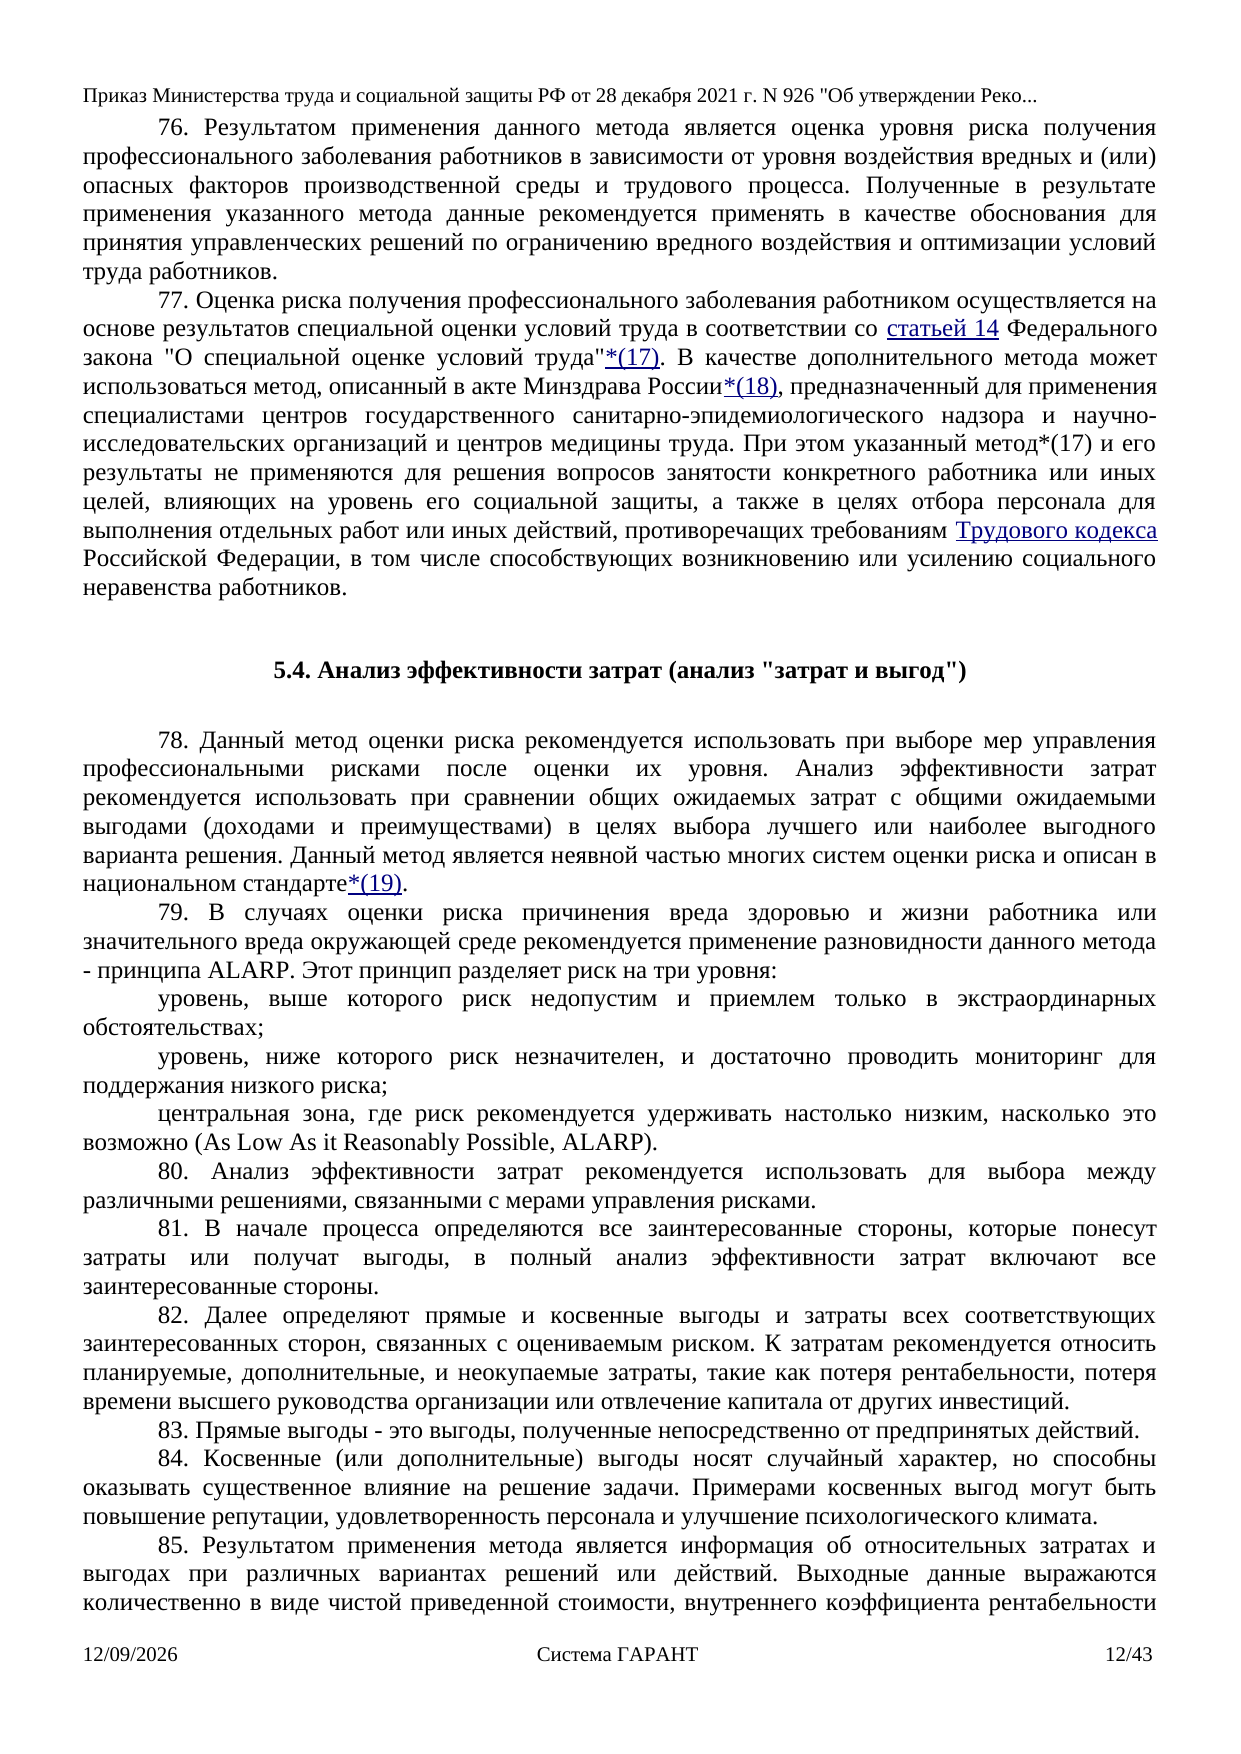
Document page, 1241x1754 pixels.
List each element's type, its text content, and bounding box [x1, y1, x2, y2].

text уровень, ниже которого риск незначителен, и достаточно проводить мониторинг для поддержания низкого риска; [83, 1041, 1157, 1098]
text 83. Прямые выгоды - это выгоды, полученные непосредственно от предпринятых действий. [83, 1415, 1157, 1443]
text 79. В случаях оценки риска причинения вреда здоровью и жизни работника или значительного вреда окружающей среде рекомендуется применение разновидности данного метода - принципа ALARP. Этот принцип разделяет риск на три уровня: [83, 897, 1157, 983]
text уровень, выше которого риск недопустим и приемлем только в экстраординарных обстоятельствах; [83, 983, 1157, 1041]
text 76. Результатом применения данного метода является оценка уровня риска получения профессионального заболевания работников в зависимости от уровня воздействия вредных и (или) опасных факторов производственной среды и трудового процесса. Полученные в результате применения указанного метода данные рекомендуется применять в качестве обоснования для принятия управленческих решений по ограничению вредного воздействия и оптимизации условий труда работников. [83, 112, 1157, 285]
text 77. Оценка риска получения профессионального заболевания работником осуществляется на основе результатов специальной оценки условий труда в соответствии со статьей 14 Федерального закона "О специальной оценке условий труда"*(17). В качестве дополнительного метода может использоваться метод, описанный в акте Минздрава России*(18), предназначенный для применения специалистами центров государственного санитарно-эпидемиологического надзора и научно-исследовательских организаций и центров медицины труда. При этом указанный метод*(17) и его результаты не применяются для решения вопросов занятости конкретного работника или иных целей, влияющих на уровень его социальной защиты, а также в целях отбора персонала для выполнения отдельных работ или иных действий, противоречащих требованиям Трудового кодекса Российской Федерации, в том числе способствующих возникновению или усилению социального неравенства работников. [83, 285, 1157, 601]
text 80. Анализ эффективности затрат рекомендуется использовать для выбора между различными решениями, связанными с мерами управления рисками. [83, 1156, 1157, 1213]
text 85. Результатом применения метода является информация об относительных затратах и выгодах при различных вариантах решений или действий. Выходные данные выражаются количественно в виде чистой приведенной стоимости, внутреннего коэффициента рентабельности [83, 1530, 1157, 1616]
text центральная зона, где риск рекомендуется удерживать настолько низким, насколько это возможно (As Low As it Reasonably Possible, ALARP). [83, 1098, 1157, 1156]
text 84. Косвенные (или дополнительные) выгоды носят случайный характер, но способны оказывать существенное влияние на решение задачи. Примерами косвенных выгод могут быть повышение репутации, удовлетворенность персонала и улучшение психологического климата. [83, 1443, 1157, 1530]
text 81. В начале процесса определяются все заинтересованные стороны, которые понесут затраты или получат выгоды, в полный анализ эффективности затрат включают все заинтересованные стороны. [83, 1213, 1157, 1300]
subtitle 5.4. Анализ эффективности затрат (анализ "затрат и выгод") [83, 655, 1157, 683]
text 78. Данный метод оценки риска рекомендуется использовать при выборе мер управления профессиональными рисками после оценки их уровня. Анализ эффективности затрат рекомендуется использовать при сравнении общих ожидаемых затрат с общими ожидаемыми выгодами (доходами и преимуществами) в целях выбора лучшего или наиболее выгодного варианта решения. Данный метод является неявной частью многих систем оценки риска и описан в национальном стандарте*(19). [83, 725, 1157, 897]
text 82. Далее определяют прямые и косвенные выгоды и затраты всех соответствующих заинтересованных сторон, связанных с оцениваемым риском. К затратам рекомендуется относить планируемые, дополнительные, и неокупаемые затраты, такие как потеря рентабельности, потеря времени высшего руководства организации или отвлечение капитала от других инвестиций. [83, 1300, 1157, 1415]
